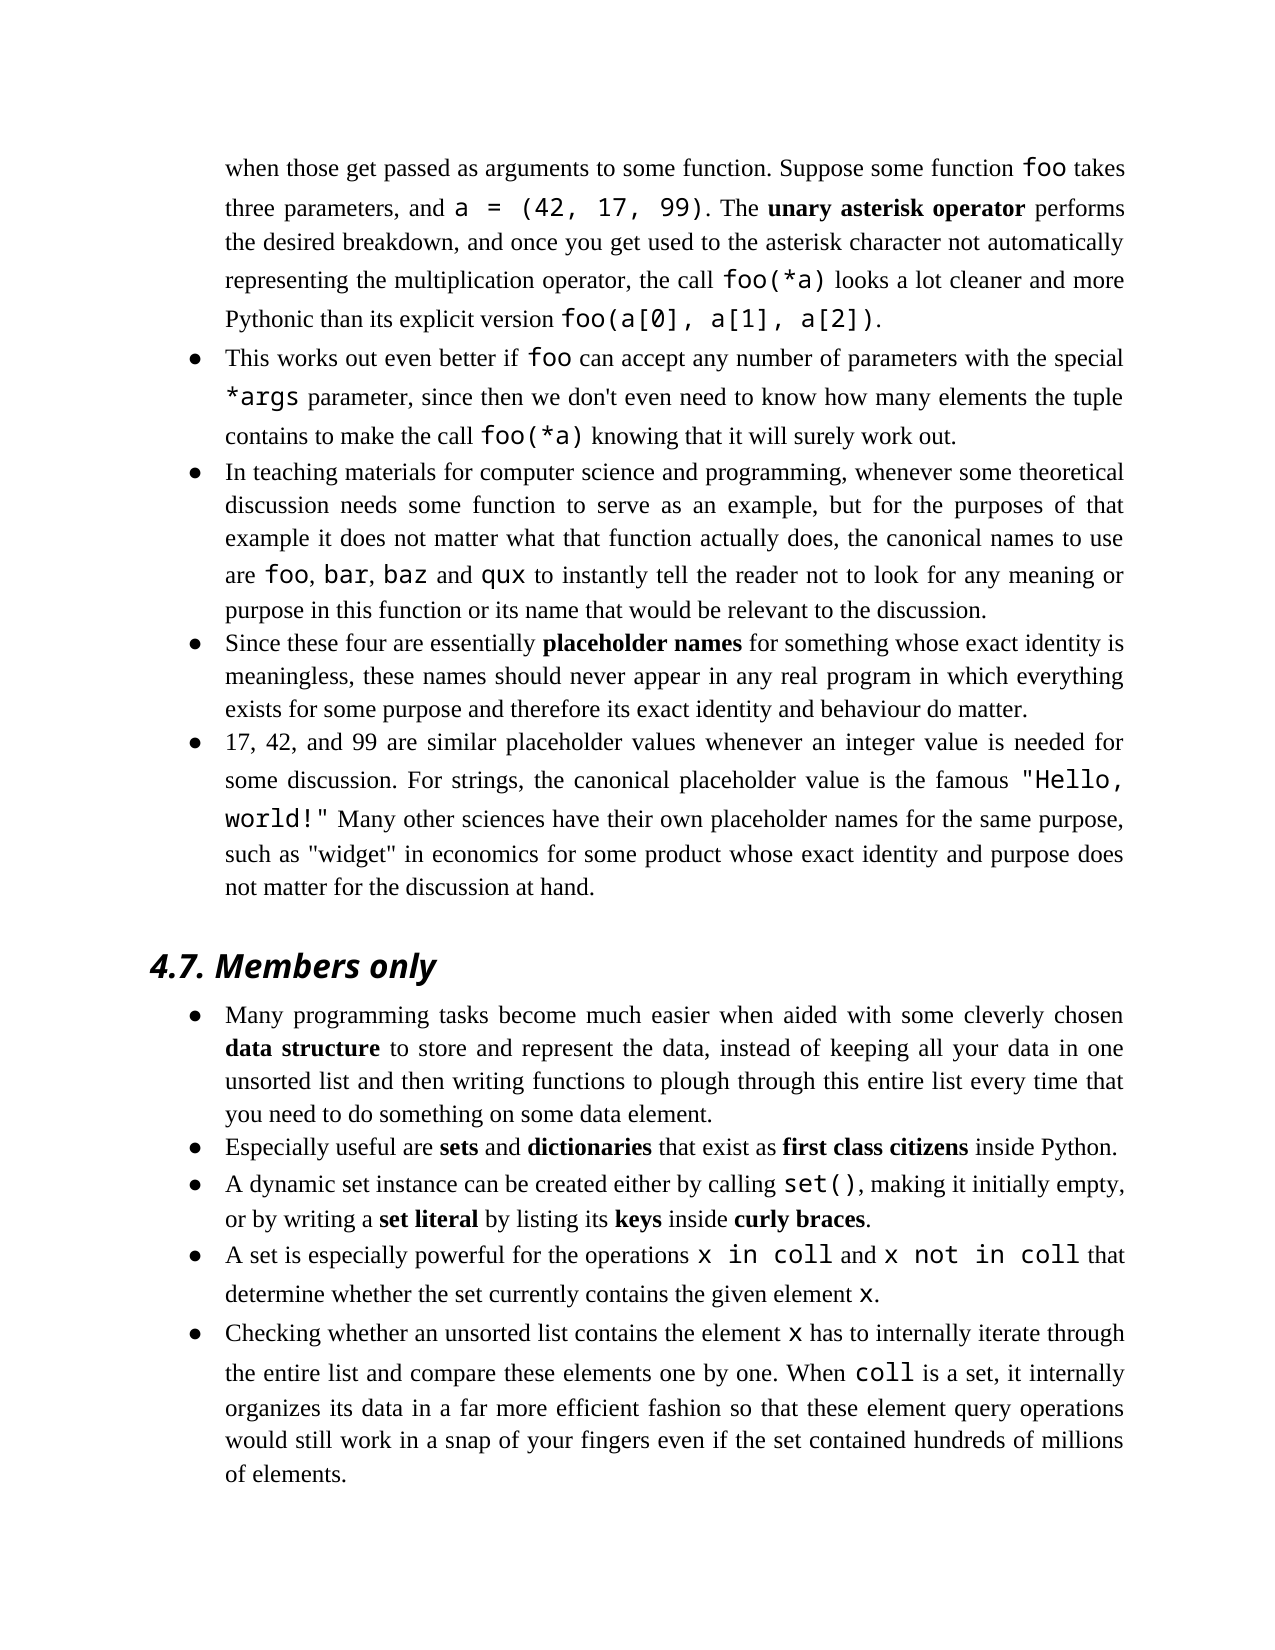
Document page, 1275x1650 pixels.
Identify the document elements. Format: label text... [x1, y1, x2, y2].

list In teaching materials for computer science and programming, whenever some theoretical discussion needs some function to serve as an example, but for the purposes of that example it does not matter what that function actually does, the canonical names to use are foo, bar, baz and qux to instantly tell the reader not to look for any meaning or purpose in this function or its name that would be relevant to the discussion. [187, 457, 1125, 624]
list Since these four are essentially placeholder names for something whose exact identity is meaningless, these names should never appear in any real program in which everything exists for some purpose and therefore its exact identity and behaviour do matter. [187, 628, 1125, 723]
subtitle 4.7. Members only [150, 942, 1125, 988]
list Especially useful are sets and dictionaries that exist as first class citizens inside Python. [187, 1132, 1125, 1161]
list A dynamic set instance can be created either by calling set(), making it initially empty, or by writing a set literal by listing its keys inside curly braces. [187, 1165, 1125, 1232]
list Checking whether an unsorted list contains the element x has to internally iterate through the entire list and compare these elements one by one. When coll is a set, it internally organizes its data in a far more efficient fashion so that these element query operations would still work in a snap of your fingers even if the set contained hundreds of millions of elements. [187, 1315, 1125, 1487]
list A set is especially powerful for the operations x in coll and x not in coll that determine whether the set currently contains the given element x. [187, 1237, 1125, 1310]
list 17, 42, and 99 are similar placeholder values whenever an integer value is needed for some discussion. For strings, the canonical placeholder value is the famous "Hello, world!" Many other sciences have their own placeholder names for the same purpose, such as "widget" in economics for some product whose exact identity and purpose does not matter for the discussion at hand. [187, 727, 1125, 901]
list This works out even better if foo can accept any number of parameters with the special *args parameter, since then we don't even need to know how many elements the tuple contains to make the call foo(*a) knowing that it will surely work out. [187, 340, 1125, 452]
list when those get passed as arguments to some function. Suppose some function foo takes three parameters, and a = (42, 17, 99). The unary asterisk operator performs the desired breakdown, and once you get used to the asterisk character not automatically representing the multiplication operator, the call foo(*a) looks a lot cleaner and more Pythonic than its explicit version foo(a[0], a[1], a[2]). [187, 150, 1125, 334]
list Many programming tasks become much easier when aided with some cleverly chosen data structure to store and represent the data, instead of keeping all your data in one unsorted list and then writing functions to plough through this entire list every time that you need to do something on some data element. [187, 1000, 1125, 1128]
